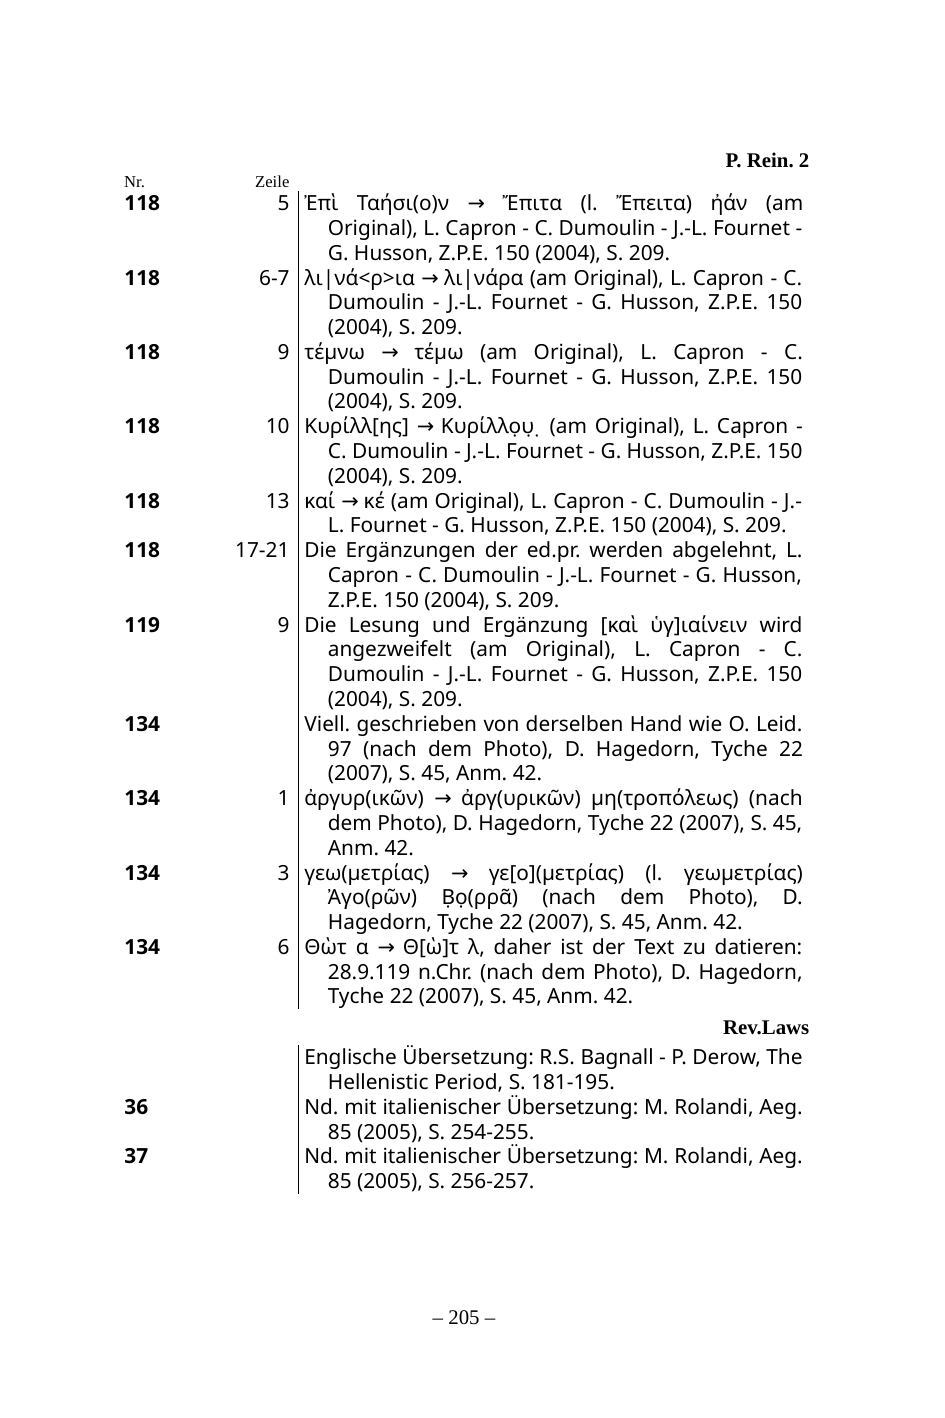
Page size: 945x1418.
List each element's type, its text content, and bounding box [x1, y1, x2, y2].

table_cell 3 [207, 860, 298, 934]
table_cell 6 [207, 935, 298, 1009]
table_cell Nd. mit italienischer Übersetzung: M. Rolandi, Aeg. 85 (2005), S. 254-255. [299, 1095, 809, 1144]
table_cell ἀργυρ(ικῶν) → ἀργ(υρικῶν) μη(τροπόλεως) (nach dem Photo), D. Hagedorn, Tyche 22 (2007), S. 45, Anm. 42. [299, 786, 809, 860]
table_cell 9 [207, 340, 298, 414]
table_header [207, 1045, 298, 1094]
table_cell Θὼτ α → Θ[ὼ]τ λ, daher ist der Text zu datieren: 28.9.119 n.Chr. (nach dem Photo), D. Hagedorn, Tyche 22 (2007), S. 45, Anm. 42. [299, 935, 809, 1009]
subtitle Rev.Laws [118, 1015, 809, 1039]
table_cell 134 [118, 786, 207, 860]
table_cell Viell. geschrieben von derselben Hand wie O. Leid. 97 (nach dem Photo), D. Hagedorn, Tyche 22 (2007), S. 45, Anm. 42. [299, 711, 809, 786]
table_cell 36 [118, 1095, 207, 1144]
table_cell τέμνω → τέμω (am Original), L. Capron - C. Dumoulin - J.-L. Fournet - G. Husson, Z.P.E. 150 (2004), S. 209. [299, 340, 809, 414]
table_cell 118 [118, 538, 207, 612]
table_cell 118 [118, 191, 207, 265]
table_cell [207, 1095, 298, 1144]
table_cell 118 [118, 488, 207, 538]
table_cell 37 [118, 1144, 207, 1194]
table_header Englische Übersetzung: R.S. Bagnall - P. Derow, The Hellenistic Period, S. 181-195. [299, 1045, 809, 1094]
table_cell λι|νά<ρ>ια → λι|νάρα (am Original), L. Capron - C. Dumoulin - J.-L. Fournet - G. Husson, Z.P.E. 150 (2004), S. 209. [299, 265, 809, 339]
table_cell [207, 711, 298, 786]
table_cell καί → κέ (am Original), L. Capron - C. Dumoulin - J.-L. Fournet - G. Husson, Z.P.E. 150 (2004), S. 209. [299, 488, 809, 538]
table_cell Die Lesung und Ergänzung [καὶ ὑγ]ιαίνειν wird angezweifelt (am Original), L. Capron - C. Dumoulin - J.-L. Fournet - G. Husson, Z.P.E. 150 (2004), S. 209. [299, 612, 809, 711]
table_cell 1 [207, 786, 298, 860]
table_cell 134 [118, 935, 207, 1009]
table_cell Nd. mit italienischer Übersetzung: M. Rolandi, Aeg. 85 (2005), S. 256-257. [299, 1144, 809, 1194]
table_cell Die Ergänzungen der ed.pr. werden abgelehnt, L. Capron - C. Dumoulin - J.-L. Fournet - G. Husson, Z.P.E. 150 (2004), S. 209. [299, 538, 809, 612]
table_cell 10 [207, 414, 298, 488]
table_cell 134 [118, 860, 207, 934]
table_cell 119 [118, 612, 207, 711]
table_cell 13 [207, 488, 298, 538]
table_header [118, 1045, 207, 1094]
table_cell 6-7 [207, 265, 298, 339]
table_cell 118 [118, 340, 207, 414]
table_cell Κυρίλλ[ης] → Κυρίλλο̣υ̣ ̣ (am Original), L. Capron - C. Dumoulin - J.-L. Fournet - G. Husson, Z.P.E. 150 (2004), S. 209. [299, 414, 809, 488]
table_cell 118 [118, 265, 207, 339]
table_cell γεω(μετρίας) → γε[ο](μετρίας) (l. γεωμετρίας) Ἀγο(ρῶν) Β̣ο̣(ρρᾶ) (nach dem Photo), D. Hagedorn, Tyche 22 (2007), S. 45, Anm. 42. [299, 860, 809, 934]
table_cell 5 [207, 191, 298, 265]
table_cell 17-21 [207, 538, 298, 612]
table_cell Ἐπὶ Ταήσι(ο)ν → Ἔπιτα (l. Ἔπειτα) ἠάν (am Original), L. Capron - C. Dumoulin - J.-L. Fournet - G. Husson, Z.P.E. 150 (2004), S. 209. [299, 191, 809, 265]
table_cell 134 [118, 711, 207, 786]
table_cell 9 [207, 612, 298, 711]
table_cell 118 [118, 414, 207, 488]
table_cell [207, 1144, 298, 1194]
